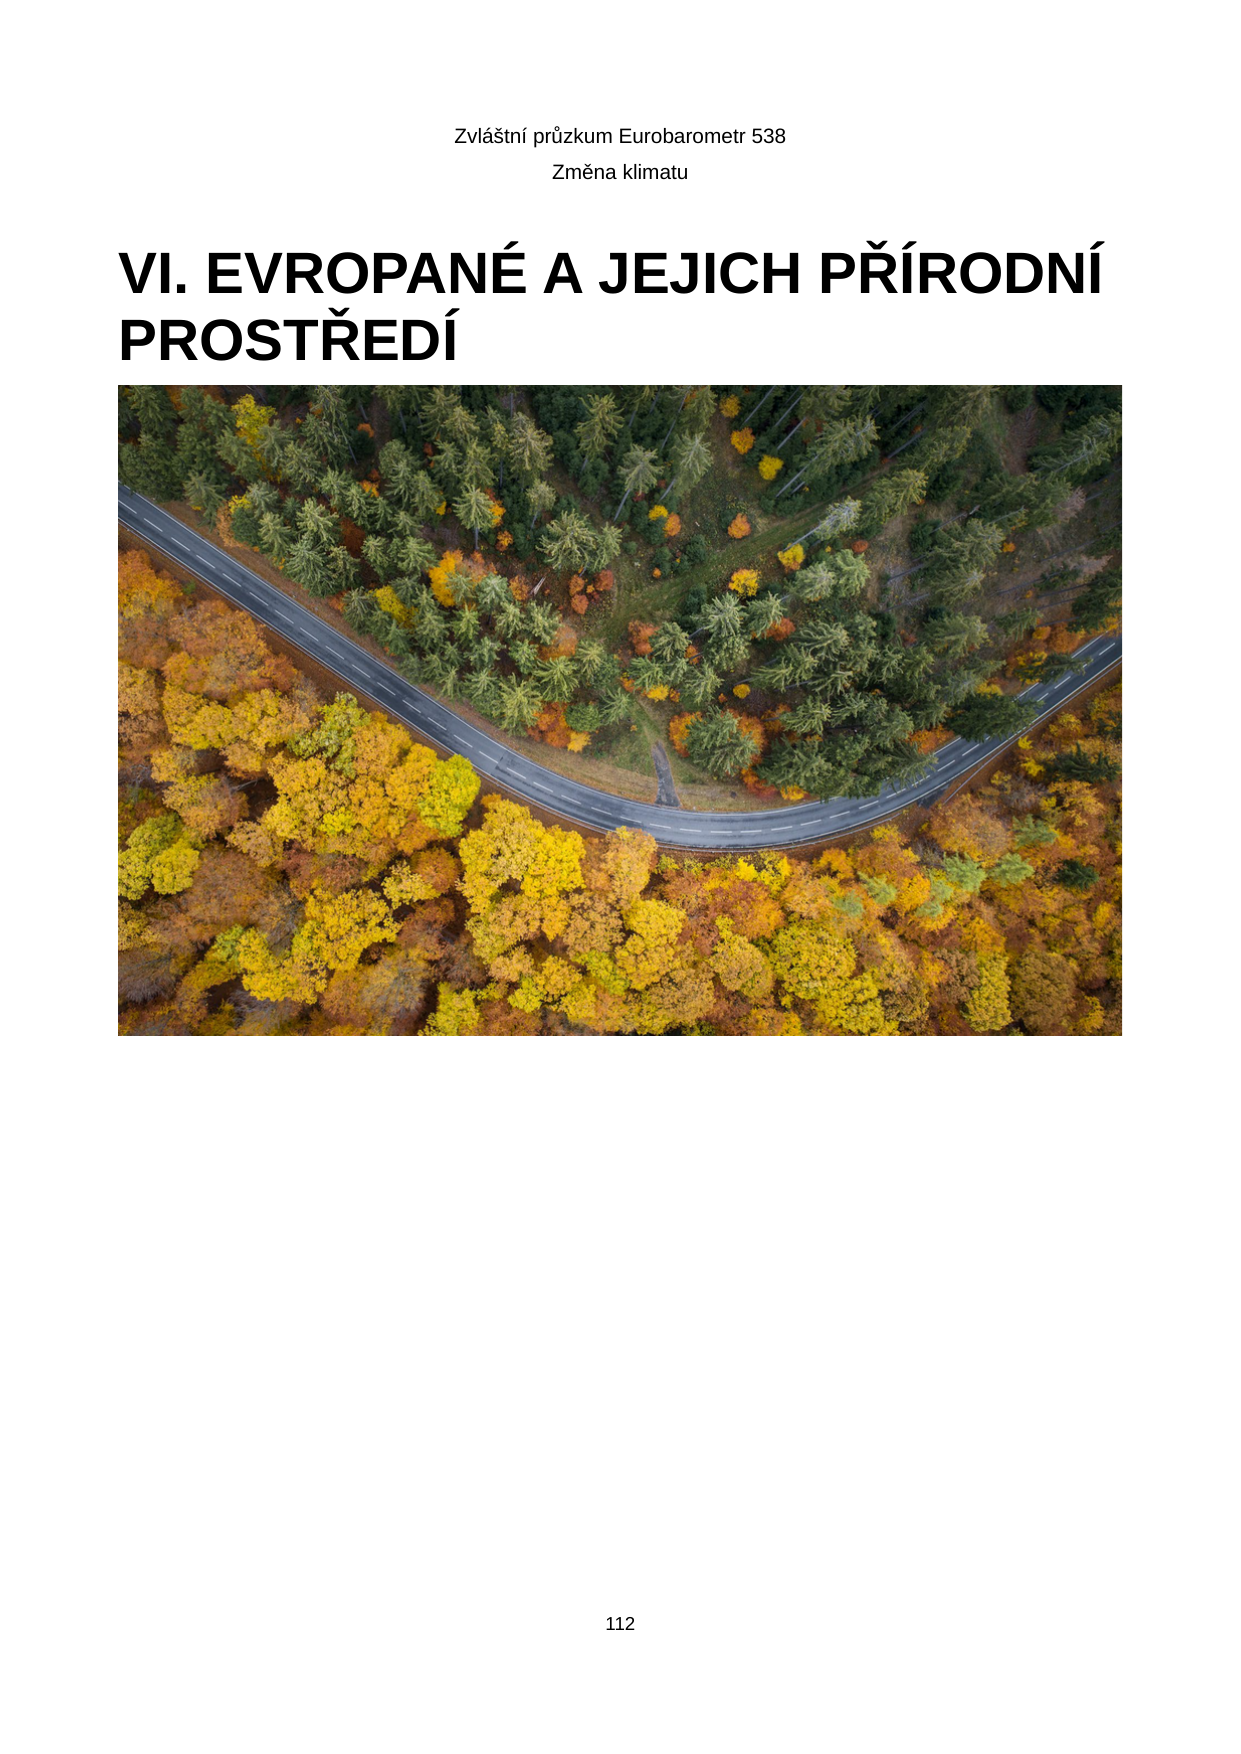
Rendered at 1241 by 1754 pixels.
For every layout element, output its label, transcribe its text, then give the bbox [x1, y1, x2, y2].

picture [118, 385, 1123, 1036]
subtitle VI. EVROPANÉ A JEJICH PŘÍRODNÍ PROSTŘEDÍ [118, 238, 1122, 372]
